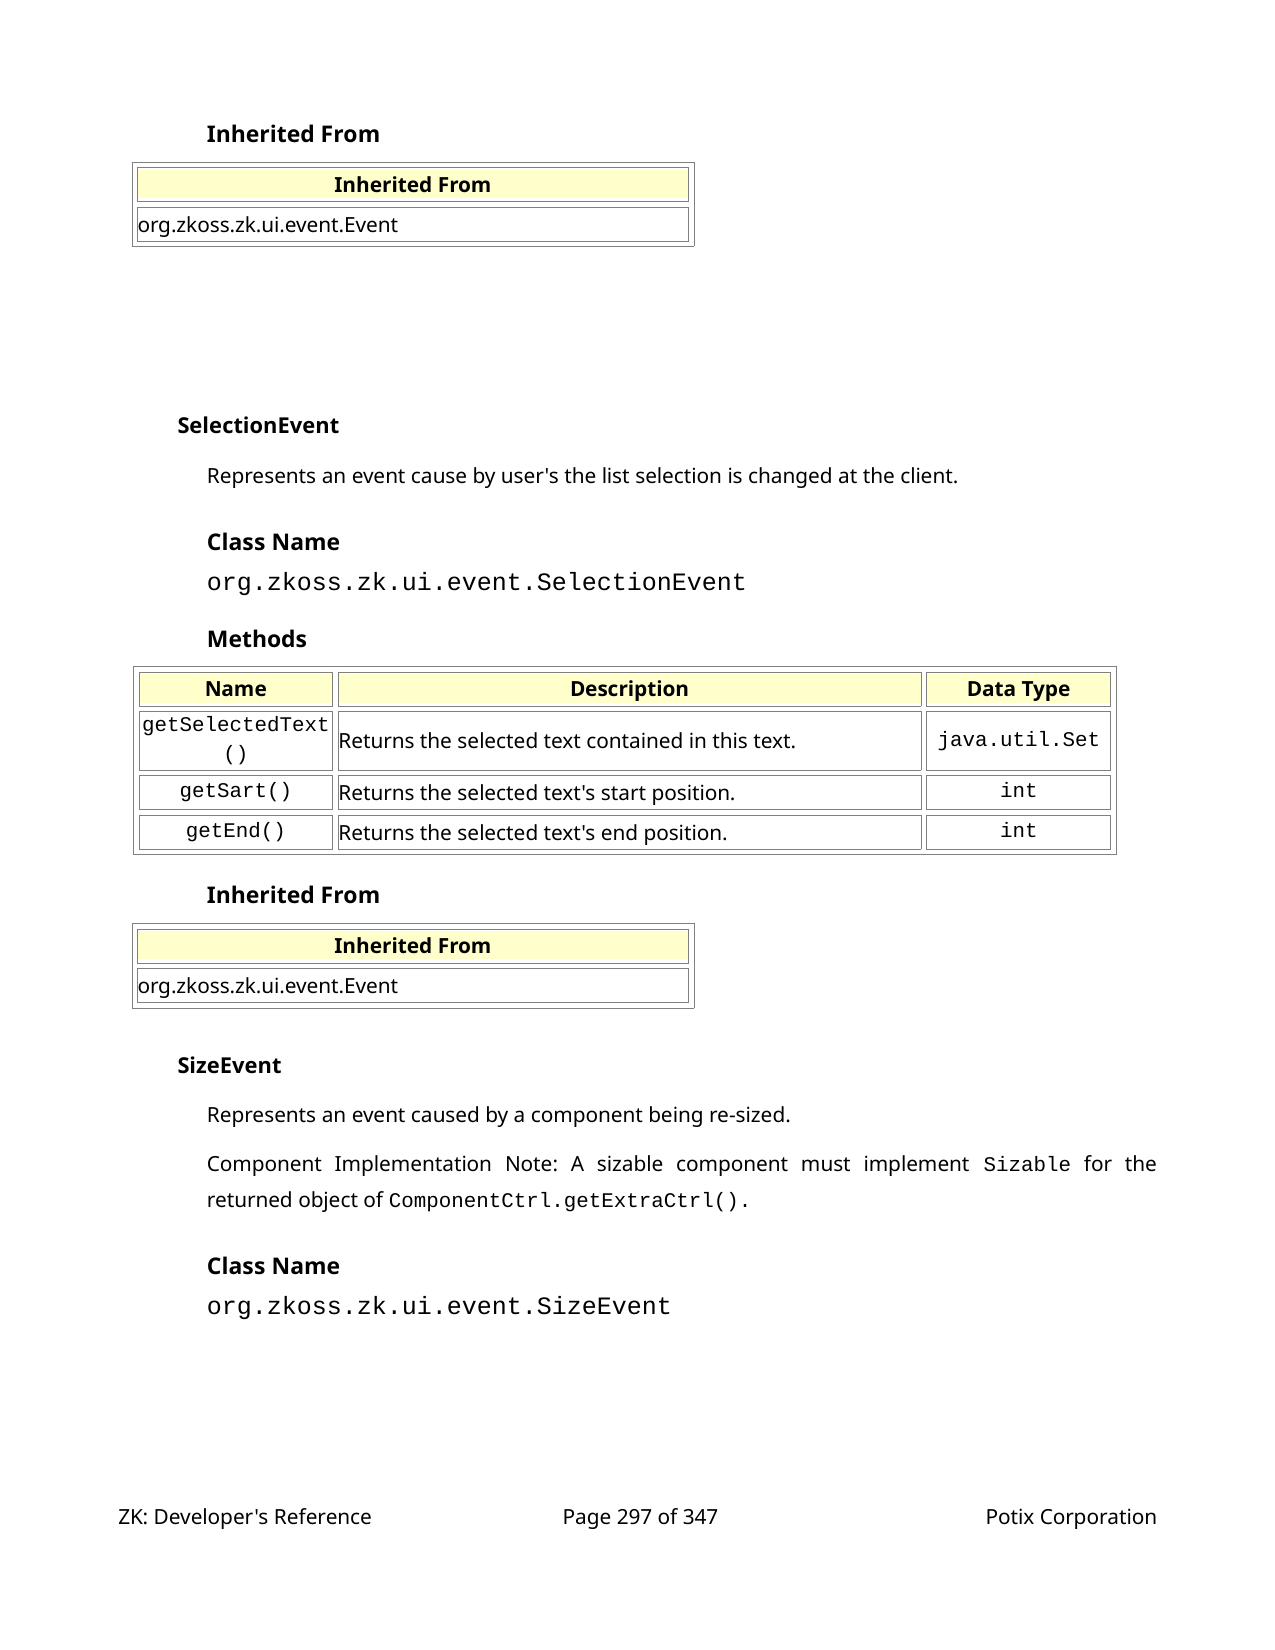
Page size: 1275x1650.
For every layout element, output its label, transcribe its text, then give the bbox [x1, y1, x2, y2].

table_header Inherited From [134, 924, 691, 962]
text Represents an event caused by a component being re-sized. [207, 1101, 1157, 1129]
subtitle Inherited From [207, 879, 1157, 911]
text Component Implementation Note: A sizable component must implement Sizable for the returned object of ComponentCtrl.getExtraCtrl(). [207, 1149, 1157, 1213]
table_cell getEnd() [136, 809, 335, 849]
text org.zkoss.zk.ui.event.SelectionEvent [207, 569, 1157, 597]
table_cell getSelectedText() [136, 706, 335, 770]
subtitle SizeEvent [177, 1050, 1157, 1080]
table_header Description [335, 667, 924, 706]
table_cell getSart() [136, 770, 335, 809]
subtitle Inherited From [207, 118, 1157, 149]
table_cell int [924, 809, 1113, 849]
subtitle Class Name [207, 1250, 1157, 1281]
table_cell org.zkoss.zk.ui.event.Event [134, 963, 691, 1002]
table_cell int [924, 770, 1113, 809]
table_cell Returns the selected text's start position. [335, 770, 924, 809]
table_header Data Type [924, 667, 1113, 706]
table_header Name [136, 667, 335, 706]
table_cell org.zkoss.zk.ui.event.Event [134, 201, 691, 241]
text Represents an event cause by user's the list selection is changed at the client. [207, 461, 1157, 489]
subtitle Methods [207, 622, 1157, 654]
table_cell Returns the selected text contained in this text. [335, 706, 924, 770]
table_cell Returns the selected text's end position. [335, 809, 924, 849]
table_cell java.util.Set [924, 706, 1113, 770]
text org.zkoss.zk.ui.event.SizeEvent [207, 1294, 1157, 1322]
subtitle SelectionEvent [177, 410, 1157, 440]
subtitle Class Name [207, 526, 1157, 557]
table_header Inherited From [134, 163, 691, 201]
